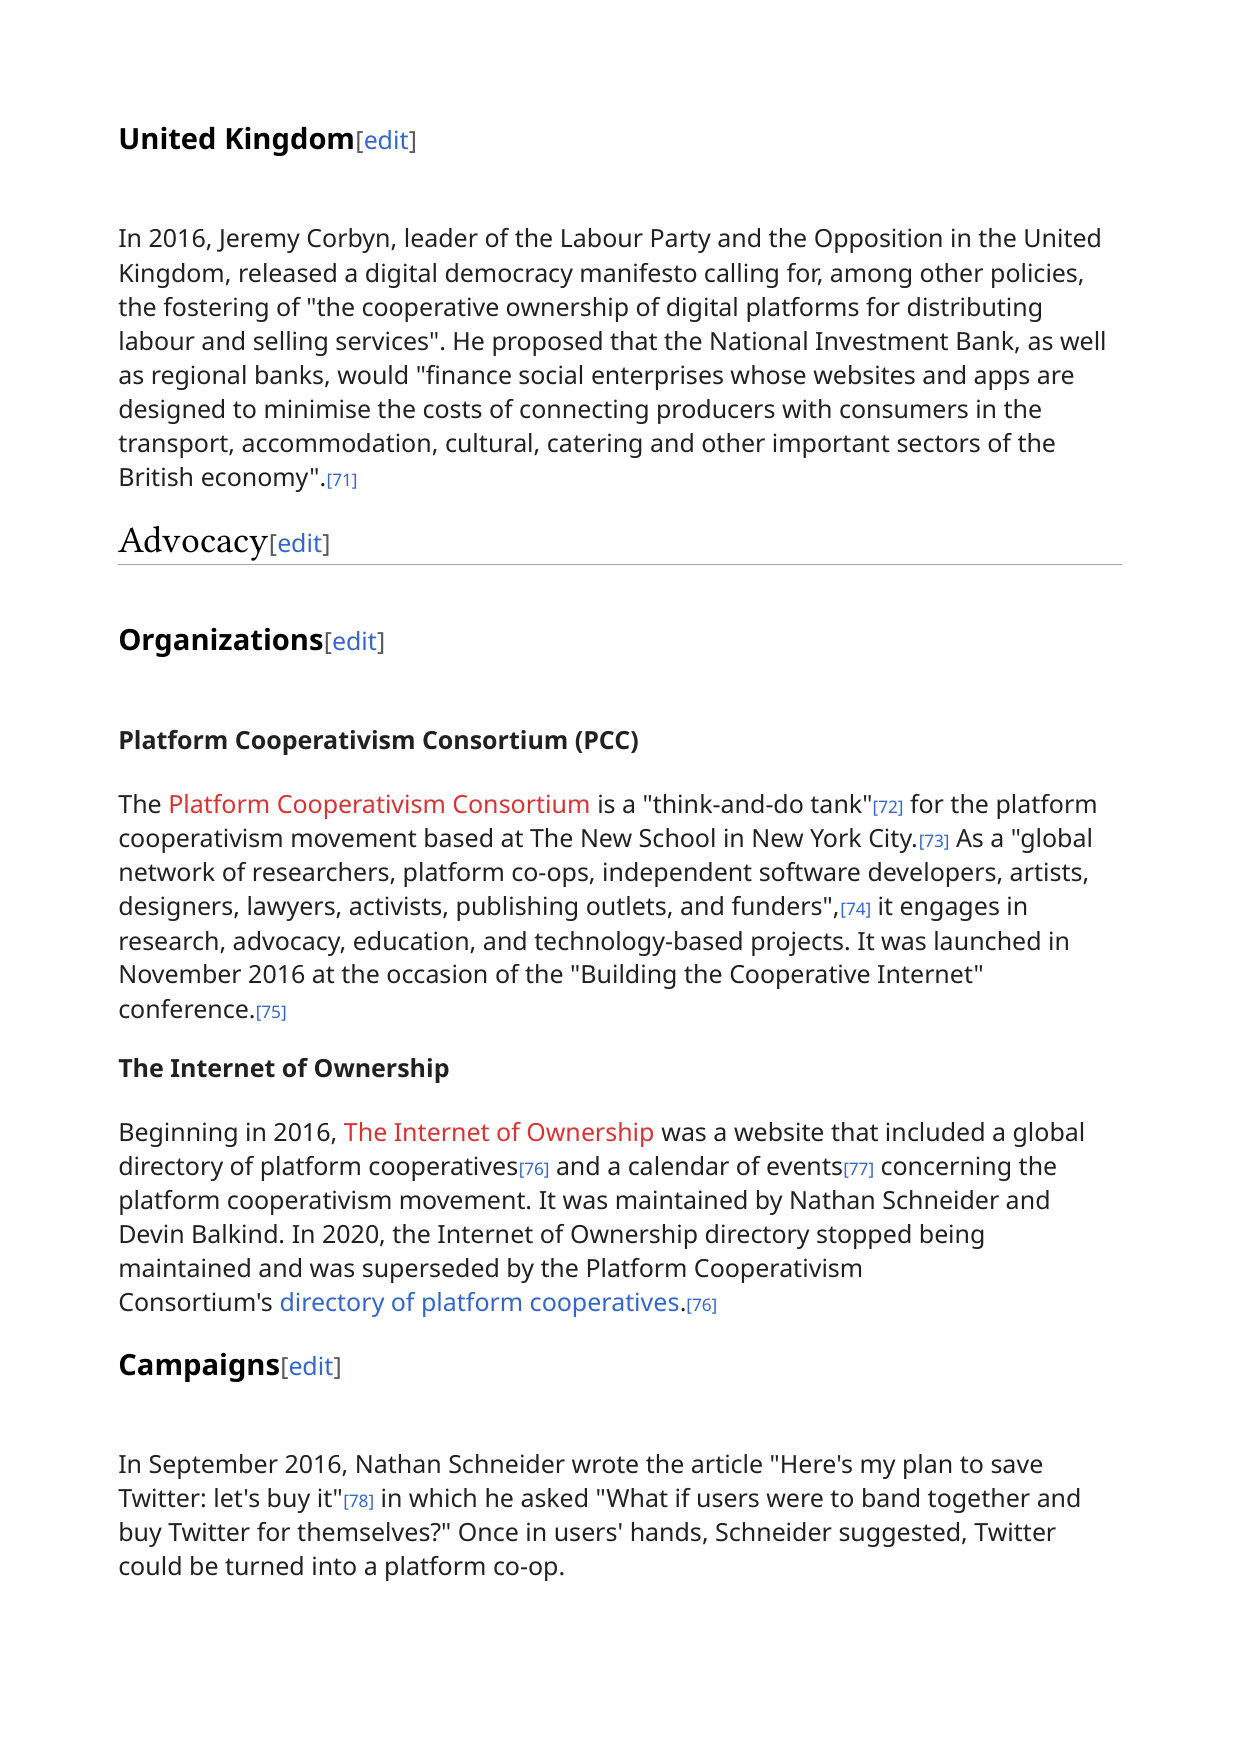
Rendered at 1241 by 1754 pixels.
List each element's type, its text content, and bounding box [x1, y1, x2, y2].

text In 2016, Jeremy Corbyn, leader of the Labour Party and the Opposition in the United Kingdom, released a digital democracy manifesto calling for, among other policies, the fostering of "the cooperative ownership of digital platforms for distributing labour and selling services". He proposed that the National Investment Bank, as well as regional banks, would "finance social enterprises whose websites and apps are designed to minimise the costs of connecting producers with consumers in the transport, accommodation, cultural, catering and other important sectors of the British economy".[71] [118, 221, 1122, 494]
subtitle Organizations[edit] [118, 620, 1122, 659]
text Platform Cooperativism Consortium (PCC) [118, 723, 1122, 757]
text Beginning in 2016, The Internet of Ownership was a website that included a global directory of platform cooperatives[76] and a calendar of events[77] concerning the platform cooperativism movement. It was maintained by Nathan Schneider and Devin Balkind. In 2020, the Internet of Ownership directory stopped being maintained and was superseded by the Platform Cooperativism Consortium's directory of platform cooperatives.[76] [118, 1114, 1122, 1319]
subtitle United Kingdom[edit] [118, 118, 1122, 158]
subtitle Advocacy[edit] [118, 519, 1122, 564]
text The Internet of Ownership [118, 1050, 1122, 1084]
text In September 2016, Nathan Schneider wrote the article "Here's my plan to save Twitter: let's buy it"[78] in which he asked "What if users were to band together and buy Twitter for themselves?" Once in users' hands, Schneider suggested, Twitter could be turned into a platform co-op. [118, 1447, 1122, 1583]
subtitle Campaigns[edit] [118, 1344, 1122, 1383]
text The Platform Cooperativism Consortium is a "think-and-do tank"[72] for the platform cooperativism movement based at The New School in New York City.[73] As a "global network of researchers, platform co-ops, independent software developers, artists, designers, lawyers, activists, publishing outlets, and funders",[74] it engages in research, advocacy, education, and technology-based projects. It was launched in November 2016 at the occasion of the "Building the Cooperative Internet" conference.[75] [118, 787, 1122, 1025]
